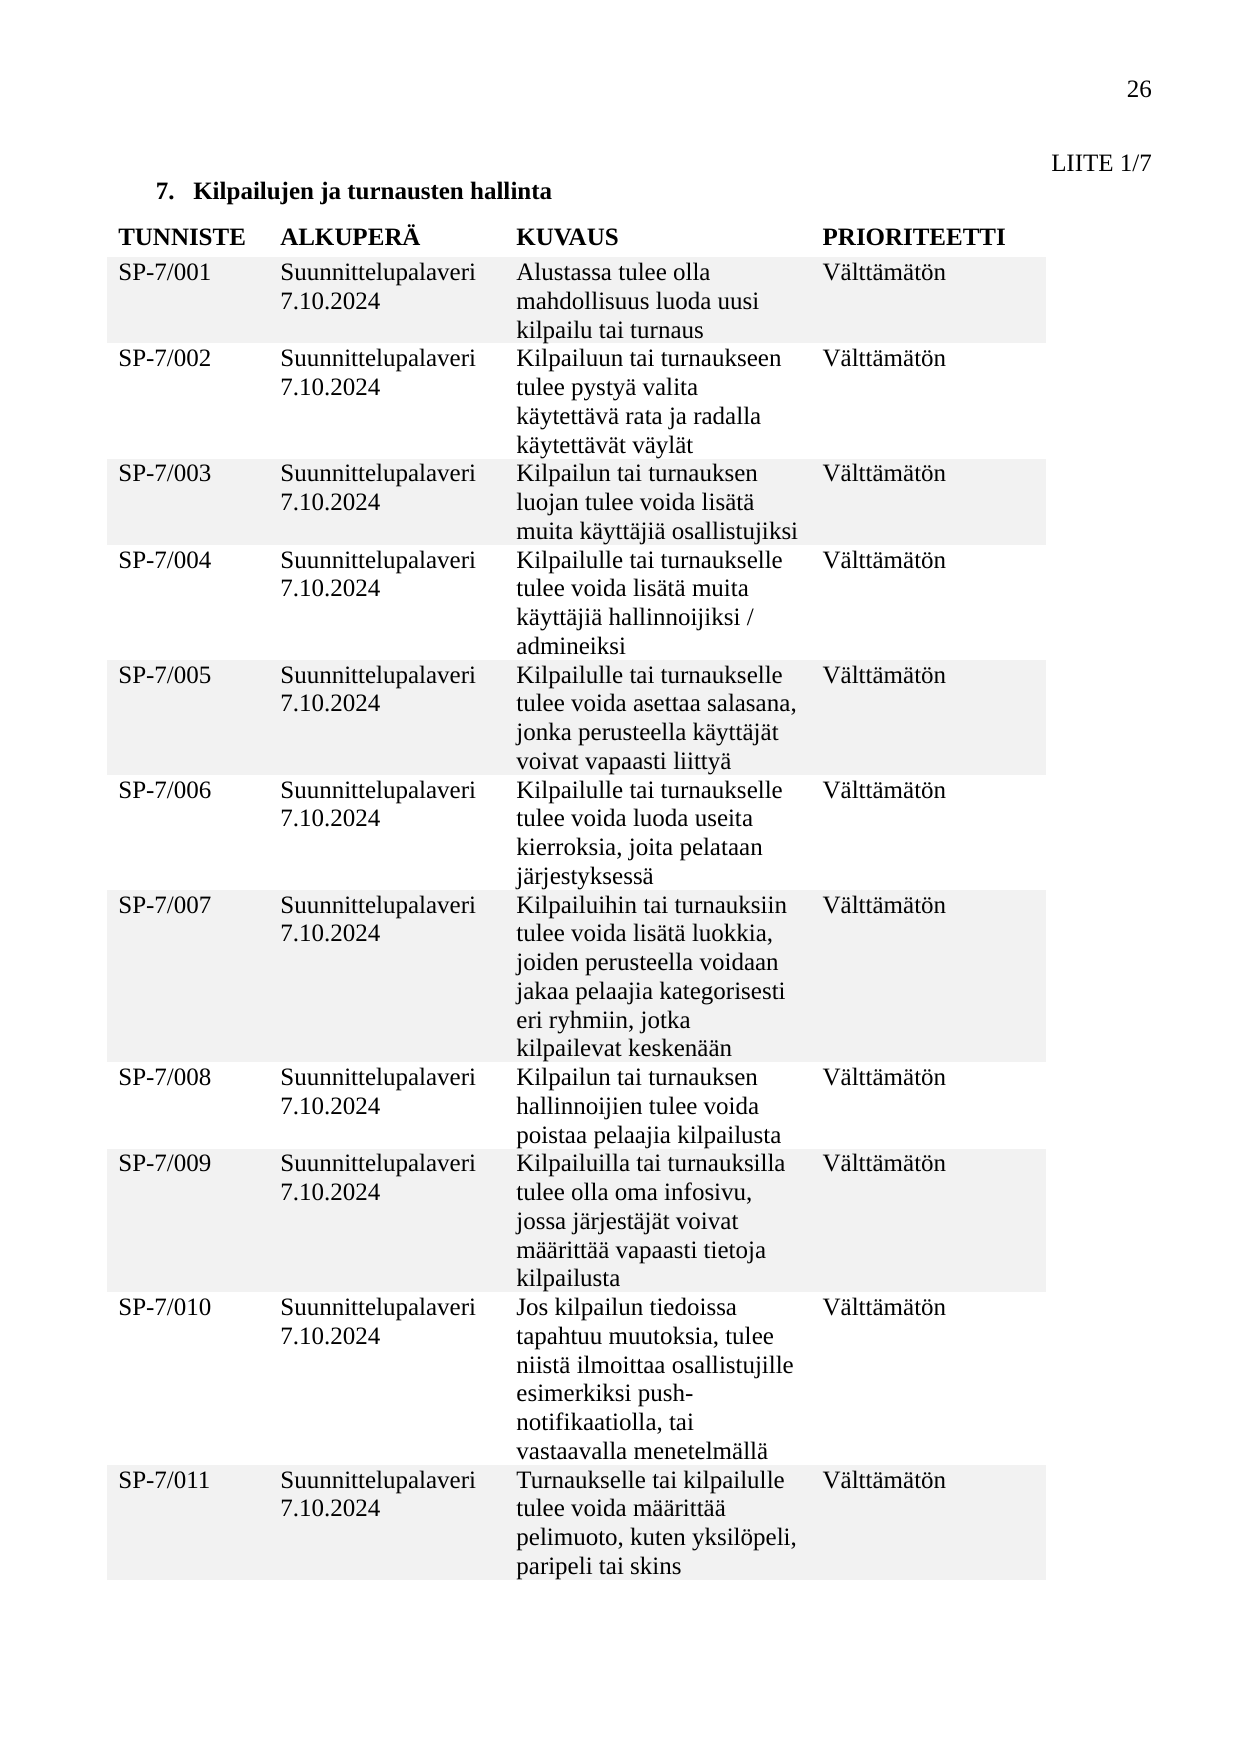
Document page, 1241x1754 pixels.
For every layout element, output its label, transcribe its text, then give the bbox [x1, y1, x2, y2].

table_cell SP-7/010 [107, 1292, 269, 1465]
table_header PRIORITEETTI [811, 222, 1046, 257]
table_cell Välttämätön [811, 344, 1046, 458]
table_cell Välttämätön [811, 459, 1046, 545]
table_cell Välttämätön [811, 1062, 1046, 1148]
table_cell Suunnittelupalaveri 7.10.2024 [269, 257, 505, 343]
table_cell Suunnittelupalaveri 7.10.2024 [269, 1292, 505, 1465]
table_cell Välttämätön [811, 1465, 1046, 1580]
table_cell SP-7/009 [107, 1149, 269, 1292]
table_cell Välttämätön [811, 890, 1046, 1062]
table_cell Alustassa tulee olla mahdollisuus luoda uusi kilpailu tai turnaus [505, 257, 811, 343]
table_cell Välttämätön [811, 660, 1046, 775]
table_cell Suunnittelupalaveri 7.10.2024 [269, 545, 505, 660]
table_cell Välttämätön [811, 775, 1046, 890]
table_cell Kilpailun tai turnauksen luojan tulee voida lisätä muita käyttäjiä osallistujiksi [505, 459, 811, 545]
table_header TUNNISTE [107, 222, 269, 257]
table_cell Kilpailulle tai turnaukselle tulee voida asettaa salasana, jonka perusteella käyttäjät voivat vapaasti liittyä [505, 660, 811, 775]
table_cell Suunnittelupalaveri 7.10.2024 [269, 890, 505, 1062]
table_cell Kilpailulle tai turnaukselle tulee voida lisätä muita käyttäjiä hallinnoijiksi / admineiksi [505, 545, 811, 660]
table_cell SP-7/008 [107, 1062, 269, 1148]
table_cell Suunnittelupalaveri 7.10.2024 [269, 1062, 505, 1148]
table_cell Turnaukselle tai kilpailulle tulee voida määrittää pelimuoto, kuten yksilöpeli, paripeli tai skins [505, 1465, 811, 1580]
table_cell Kilpailuilla tai turnauksilla tulee olla oma infosivu, jossa järjestäjät voivat määrittää vapaasti tietoja kilpailusta [505, 1149, 811, 1292]
table_cell Suunnittelupalaveri 7.10.2024 [269, 344, 505, 458]
table_cell Suunnittelupalaveri 7.10.2024 [269, 660, 505, 775]
table_cell SP-7/003 [107, 459, 269, 545]
text LIITE 1/7 [193, 148, 1152, 176]
table_cell SP-7/007 [107, 890, 269, 1062]
table_cell Suunnittelupalaveri 7.10.2024 [269, 1149, 505, 1292]
table_cell SP-7/002 [107, 344, 269, 458]
table_header ALKUPERÄ [269, 222, 505, 257]
table_cell SP-7/011 [107, 1465, 269, 1580]
table_cell Kilpailuun tai turnaukseen tulee pystyä valita käytettävä rata ja radalla käytettävät väylät [505, 344, 811, 458]
table_cell Suunnittelupalaveri 7.10.2024 [269, 775, 505, 890]
table_cell Kilpailulle tai turnaukselle tulee voida luoda useita kierroksia, joita pelataan järjestyksessä [505, 775, 811, 890]
table_cell Suunnittelupalaveri 7.10.2024 [269, 1465, 505, 1580]
table_header KUVAUS [505, 222, 811, 257]
table_cell SP-7/001 [107, 257, 269, 343]
table_cell Kilpailun tai turnauksen hallinnoijien tulee voida poistaa pelaajia kilpailusta [505, 1062, 811, 1148]
table_cell Välttämätön [811, 257, 1046, 343]
table_cell Suunnittelupalaveri 7.10.2024 [269, 459, 505, 545]
list Kilpailujen ja turnausten hallinta [156, 176, 1152, 205]
table_cell Välttämätön [811, 545, 1046, 660]
table_cell SP-7/006 [107, 775, 269, 890]
table_cell SP-7/004 [107, 545, 269, 660]
table_cell SP-7/005 [107, 660, 269, 775]
table_cell Kilpailuihin tai turnauksiin tulee voida lisätä luokkia, joiden perusteella voidaan jakaa pelaajia kategorisesti eri ryhmiin, jotka kilpailevat keskenään [505, 890, 811, 1062]
table_cell Jos kilpailun tiedoissa tapahtuu muutoksia, tulee niistä ilmoittaa osallistujille esimerkiksi push-notifikaatiolla, tai vastaavalla menetelmällä [505, 1292, 811, 1465]
table_cell Välttämätön [811, 1149, 1046, 1292]
table_cell Välttämätön [811, 1292, 1046, 1465]
